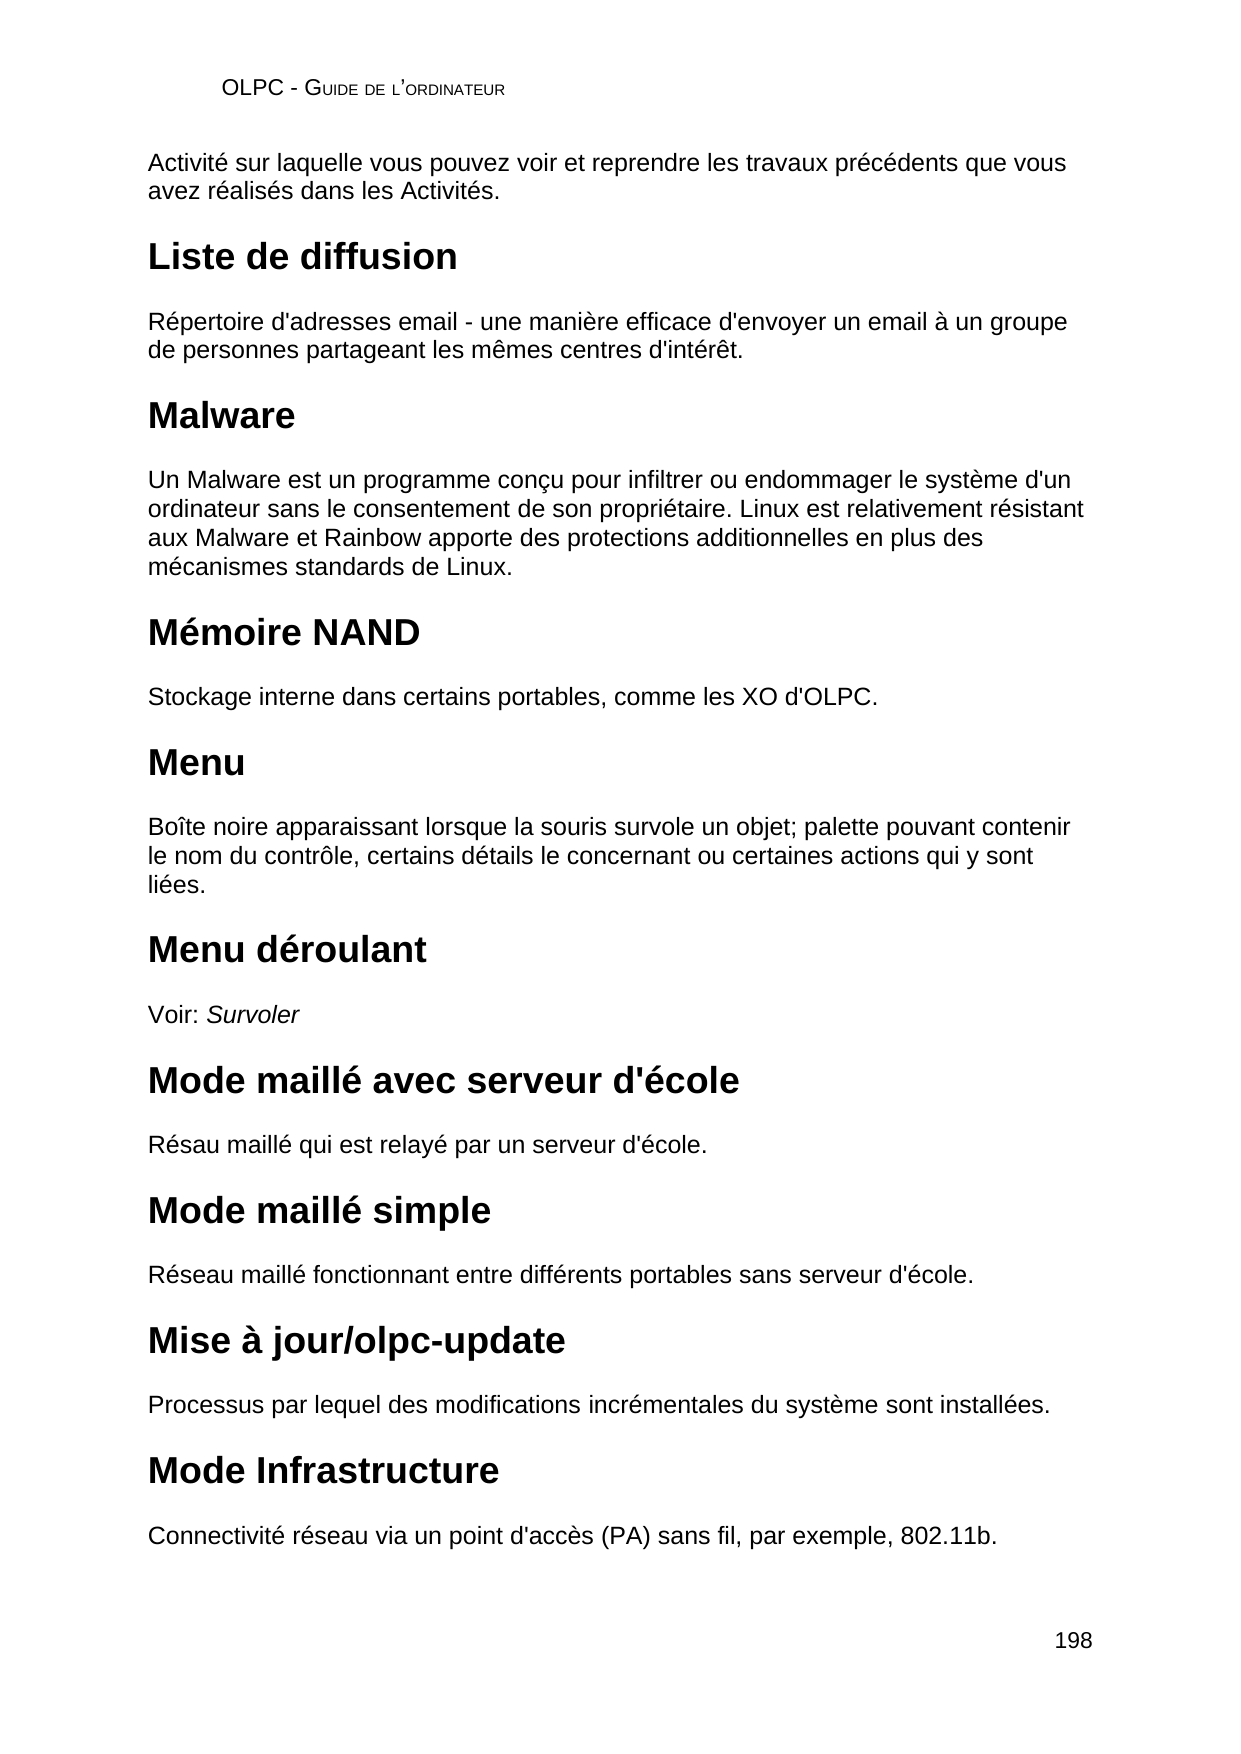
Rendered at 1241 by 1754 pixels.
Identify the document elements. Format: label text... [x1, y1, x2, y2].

text Stockage interne dans certains portables, comme les XO d'OLPC. [148, 682, 1092, 711]
text Menu déroulant [148, 928, 1092, 971]
text Résau maillé qui est relayé par un serveur d'école. [148, 1130, 1092, 1159]
text Mémoire NAND [148, 610, 1092, 653]
text Processus par lequel des modifications incrémentales du système sont installées. [148, 1391, 1092, 1419]
text Menu [148, 740, 1092, 783]
text Un Malware est un programme conçu pour infiltrer ou endommager le système d'un ordinateur sans le consentement de son propriétaire. Linux est relativement résistant aux Malware et Rainbow apporte des protections additionnelles en plus des mécanismes standards de Linux. [148, 466, 1092, 581]
text Connectivité réseau via un point d'accès (PA) sans fil, par exemple, 802.11b. [148, 1521, 1092, 1549]
text Répertoire d'adresses email - une manière efficace d'envoyer un email à un groupe de personnes partageant les mêmes centres d'intérêt. [148, 307, 1092, 364]
text Réseau maillé fonctionnant entre différents portables sans serveur d'école. [148, 1260, 1092, 1289]
text Mode Infrastructure [148, 1448, 1092, 1492]
text Mode maillé simple [148, 1188, 1092, 1231]
text Mise à jour/olpc-update [148, 1318, 1092, 1361]
text Liste de diffusion [148, 234, 1092, 277]
text Boîte noire apparaissant lorsque la souris survole un objet; palette pouvant contenir le nom du contrôle, certains détails le concernant ou certaines actions qui y sont liées. [148, 812, 1092, 898]
text Voir: Survoler [148, 1000, 1092, 1029]
text Malware [148, 393, 1092, 436]
text Mode maillé avec serveur d'école [148, 1058, 1092, 1101]
text Activité sur laquelle vous pouvez voir et reprendre les travaux précédents que vous avez réalisés dans les Activités. [148, 148, 1092, 205]
